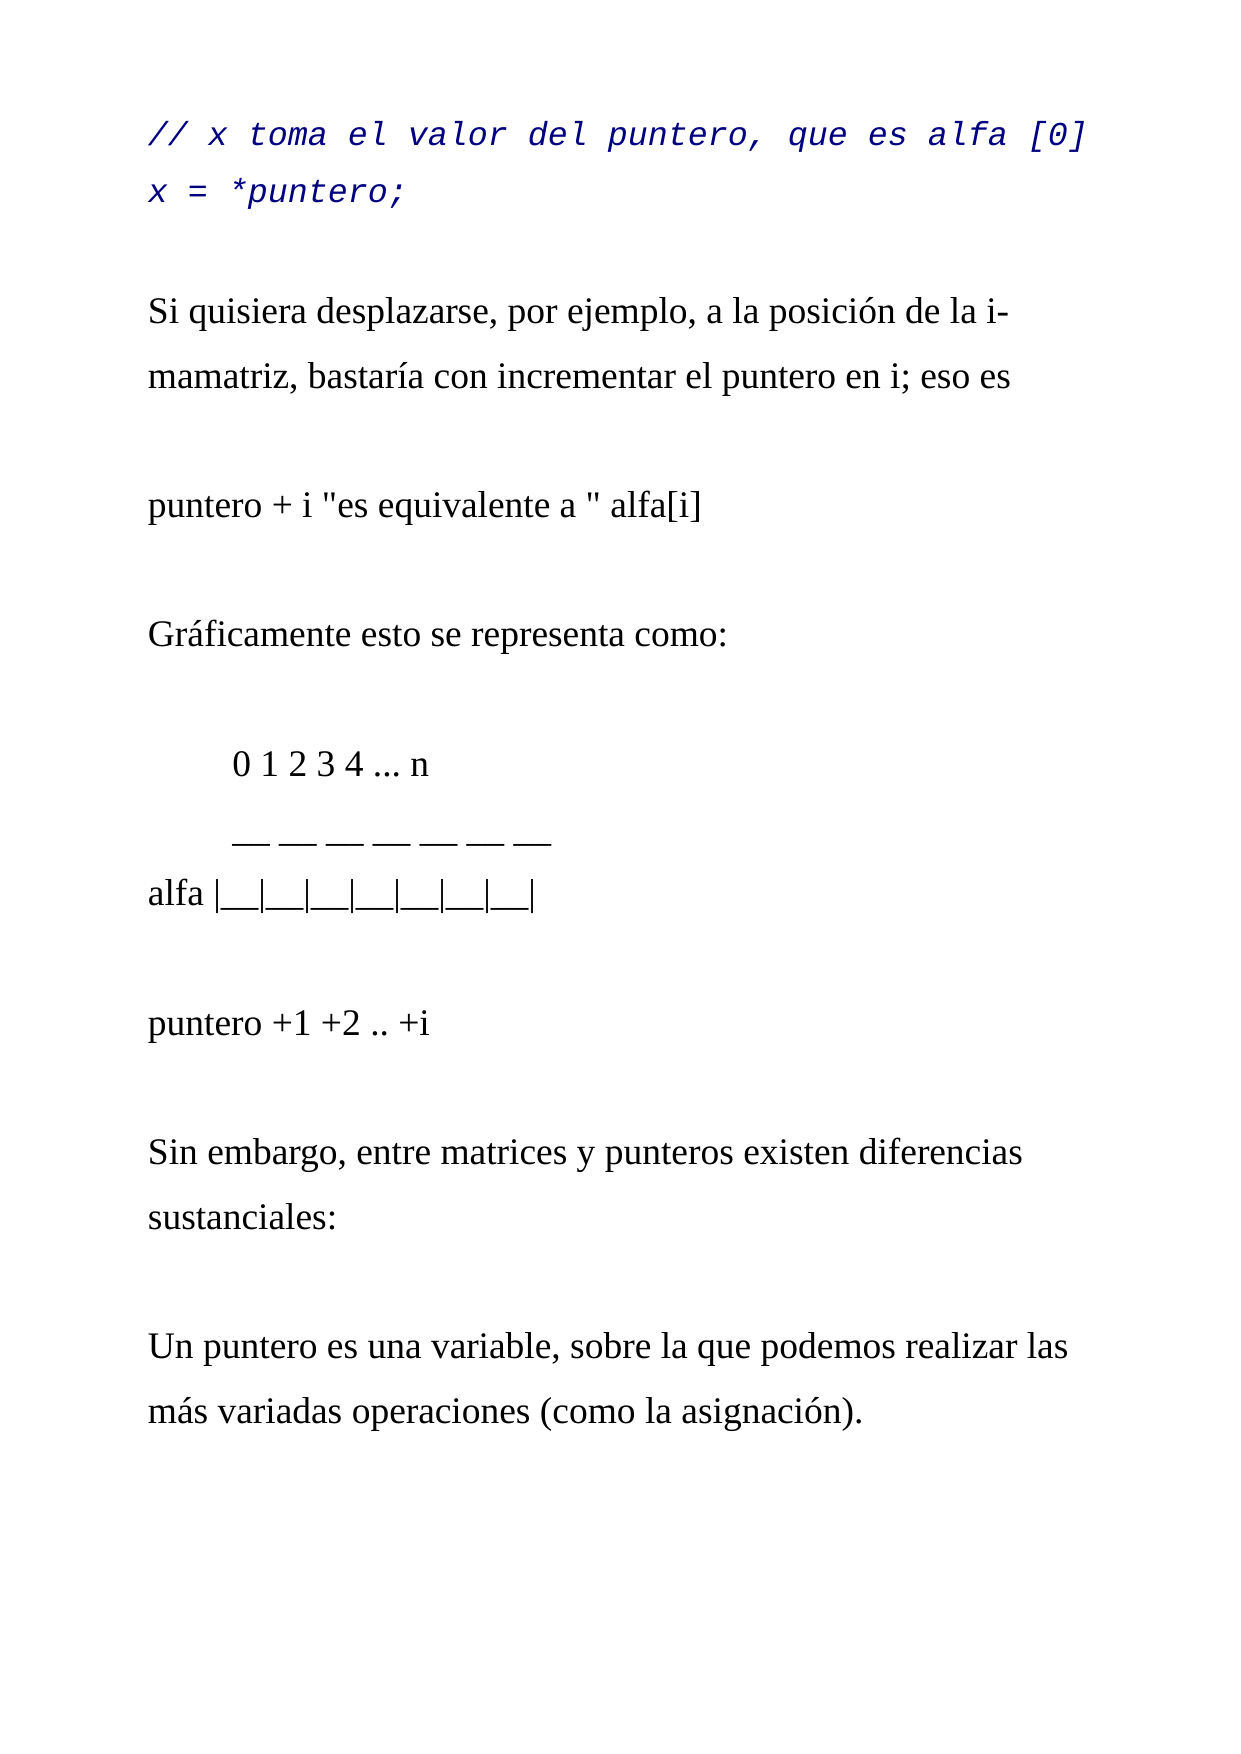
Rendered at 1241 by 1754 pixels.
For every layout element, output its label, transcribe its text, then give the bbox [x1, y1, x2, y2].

text Si quisiera desplazarse, por ejemplo, a la posición de la i-mamatriz, bastaría con incrementar el puntero en i; eso es [148, 288, 1093, 396]
text puntero +1 +2 .. +i [148, 1000, 1093, 1043]
text Sin embargo, entre matrices y punteros existen diferencias sustanciales: [148, 1129, 1093, 1237]
text // x toma el valor del puntero, que es alfa [0] [148, 118, 1093, 156]
text puntero + i "es equivalente a " alfa[i] [148, 482, 1093, 526]
text __ __ __ __ __ __ __ [148, 806, 1093, 849]
text Gráficamente esto se representa como: [148, 612, 1093, 655]
text 0 1 2 3 4 ... n [148, 741, 1093, 784]
text x = *puntero; [148, 175, 1093, 213]
text alfa |__|__|__|__|__|__|__| [148, 871, 1093, 914]
text Un puntero es una variable, sobre la que podemos realizar las más variadas operaciones (como la asignación). [148, 1323, 1093, 1431]
